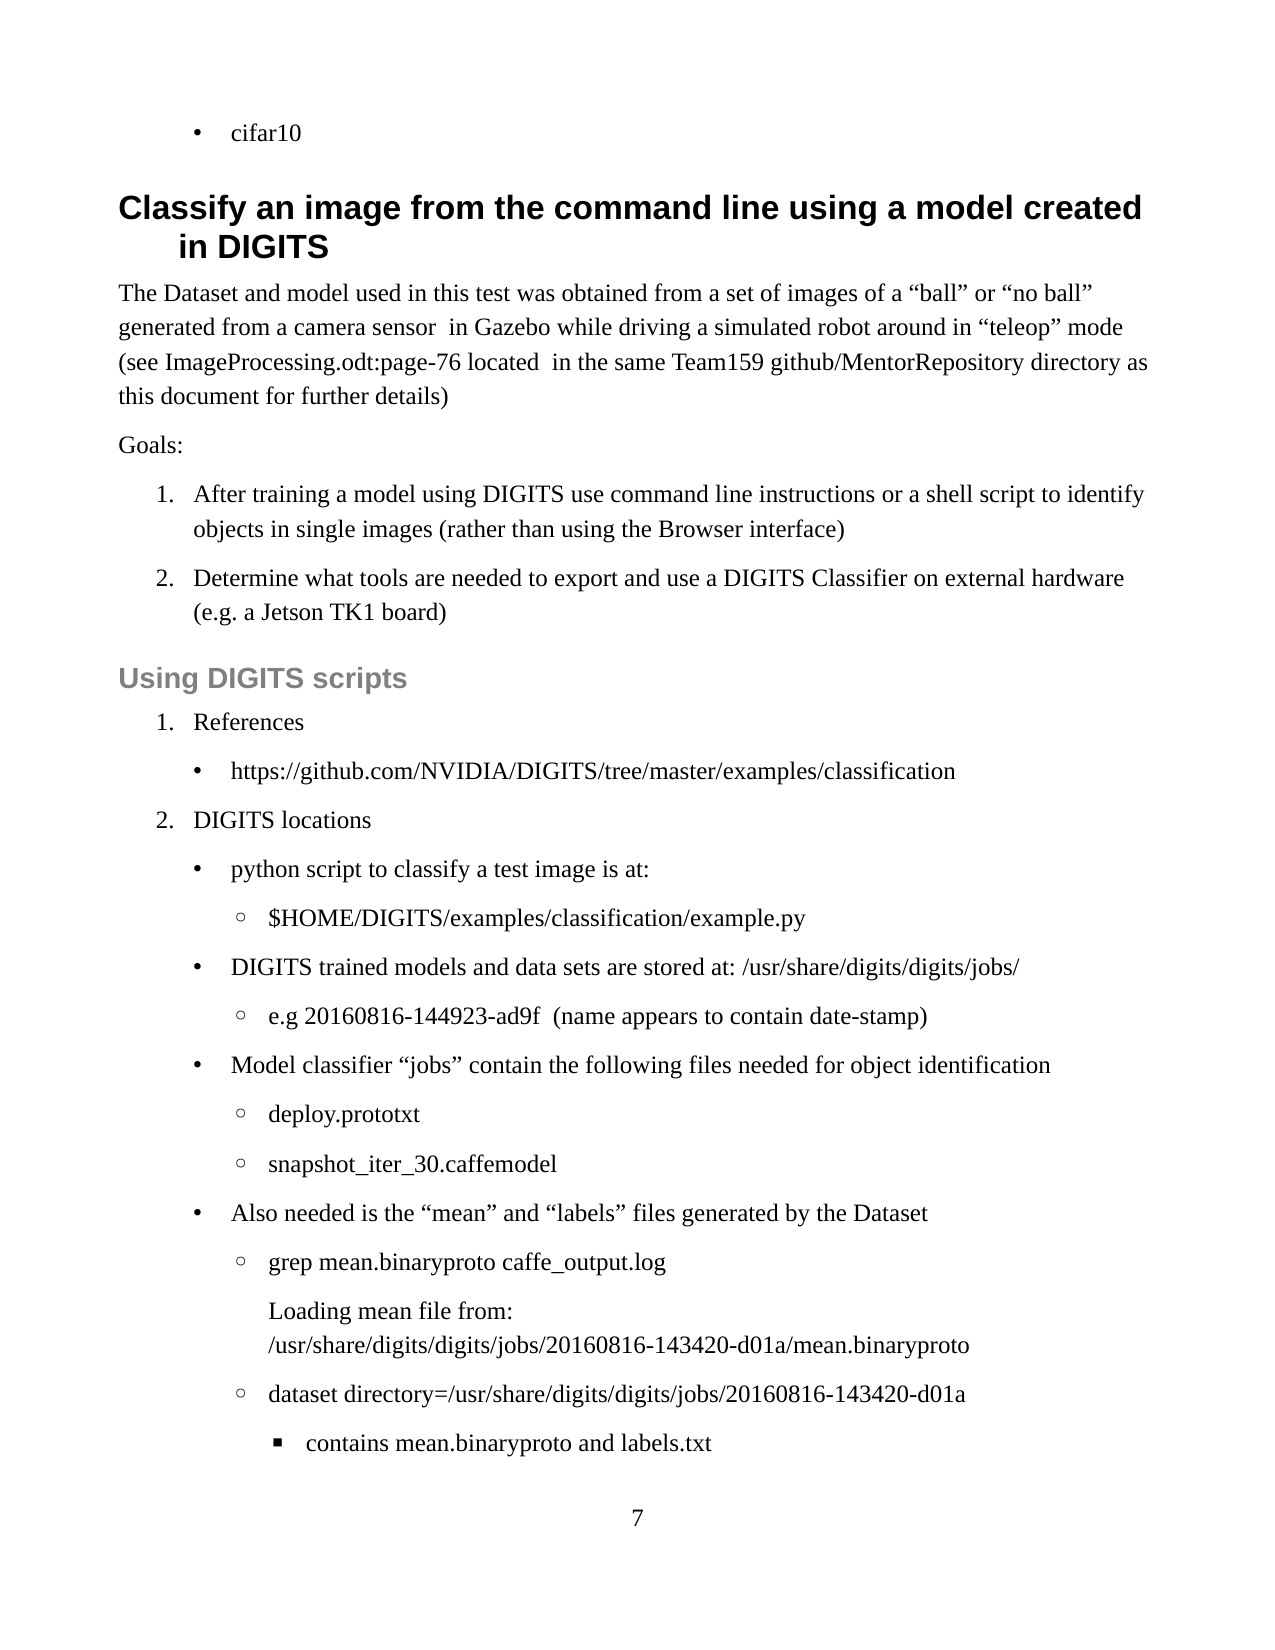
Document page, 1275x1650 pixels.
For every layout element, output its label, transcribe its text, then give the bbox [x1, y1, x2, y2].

list e.g 20160816-144923-ad9f (name appears to contain date-stamp) [231, 1001, 1157, 1030]
subtitle Classify an image from the command line using a model created in DIGITS [118, 188, 1157, 265]
list References [156, 707, 1157, 736]
list $HOME/DIGITS/examples/classification/example.py [231, 903, 1157, 932]
list cifar10 [193, 118, 1157, 147]
list DIGITS trained models and data sets are stored at: /usr/share/digits/digits/jobs/ [193, 952, 1157, 981]
list DIGITS locations [156, 805, 1157, 834]
text The Dataset and model used in this test was obtained from a set of images of a “ball” or “no ball” generated from a camera sensor in Gazebo while driving a simulated robot around in “teleop” mode (see ImageProcessing.odt:page-76 located in the same Team159 github/MentorRepository directory as this document for further details) [118, 278, 1157, 410]
subtitle Using DIGITS scripts [118, 661, 1157, 694]
list snapshot_iter_30.caffemodel [231, 1149, 1157, 1177]
list Loading mean file from: /usr/share/digits/digits/jobs/20160816-143420-d01a/mean.binaryproto [231, 1296, 1157, 1359]
list Model classifier “jobs” contain the following files needed for object identification [193, 1051, 1157, 1079]
list dataset directory=/usr/share/digits/digits/jobs/20160816-143420-d01a [231, 1379, 1157, 1408]
text Goals: [118, 430, 1157, 459]
list After training a model using DIGITS use command line instructions or a shell script to identify objects in single images (rather than using the Browser interface) [156, 479, 1157, 543]
list Determine what tools are needed to export and use a DIGITS Classifier on external hardware (e.g. a Jetson TK1 board) [156, 563, 1157, 626]
list https://github.com/NVIDIA/DIGITS/tree/master/examples/classification [193, 756, 1157, 785]
list python script to classify a test image is at: [193, 854, 1157, 883]
list contains mean.binaryproto and labels.txt [268, 1428, 1157, 1457]
list deploy.prototxt [231, 1099, 1157, 1128]
list grep mean.binaryproto caffe_output.log [231, 1247, 1157, 1276]
list Also needed is the “mean” and “labels” files generated by the Dataset [193, 1198, 1157, 1226]
